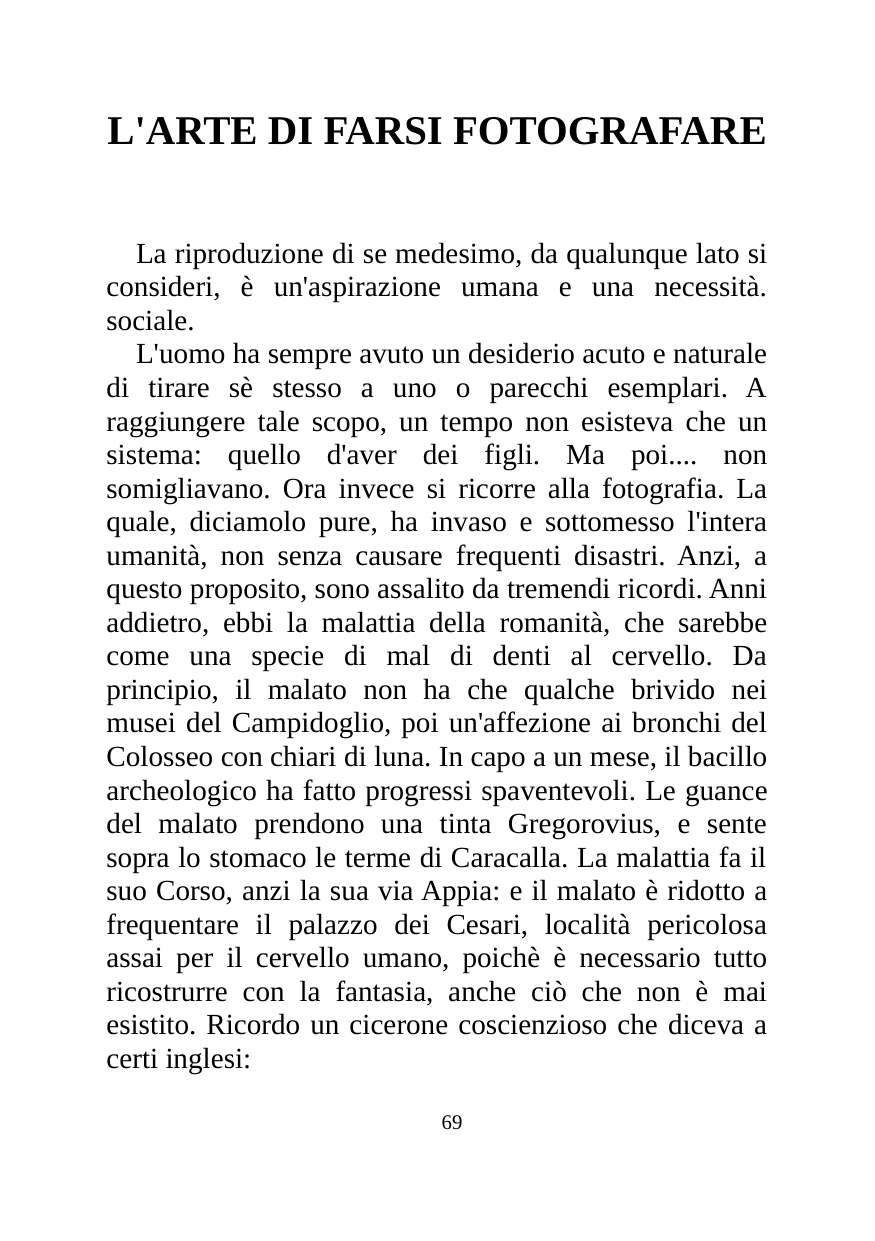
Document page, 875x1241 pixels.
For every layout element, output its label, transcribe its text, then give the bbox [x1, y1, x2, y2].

subtitle L'ARTE DI FARSI FOTOGRAFARE [106, 106, 768, 153]
text L'uomo ha sempre avuto un desiderio acuto e naturale di tirare sè stesso a uno o parecchi esemplari. A raggiungere tale scopo, un tempo non esisteva che un sistema: quello d'aver dei figli. Ma poi.... non somigliavano. Ora invece si ricorre alla fotografia. La quale, diciamolo pure, ha invaso e sottomesso l'intera umanità, non senza causare frequenti disastri. Anzi, a questo proposito, sono assalito da tremendi ricordi. Anni addietro, ebbi la malattia della romanità, che sarebbe come una specie di mal di denti al cervello. Da principio, il malato non ha che qualche brivido nei musei del Campidoglio, poi un'affezione ai bronchi del Colosseo con chiari di luna. In capo a un mese, il bacillo archeologico ha fatto progressi spaventevoli. Le guance del malato prendono una tinta Gregorovius, e sente sopra lo stomaco le terme di Caracalla. La malattia fa il suo Corso, anzi la sua via Appia: e il malato è ridotto a frequentare il palazzo dei Cesari, località pericolosa assai per il cervello umano, poichè è necessario tutto ricostrurre con la fantasia, anche ciò che non è mai esistito. Ricordo un cicerone coscienzioso che diceva a certi inglesi: [106, 337, 768, 1074]
text La riproduzione di se medesimo, da qualunque lato si consideri, è un'aspirazione umana e una necessità. sociale. [106, 236, 768, 337]
